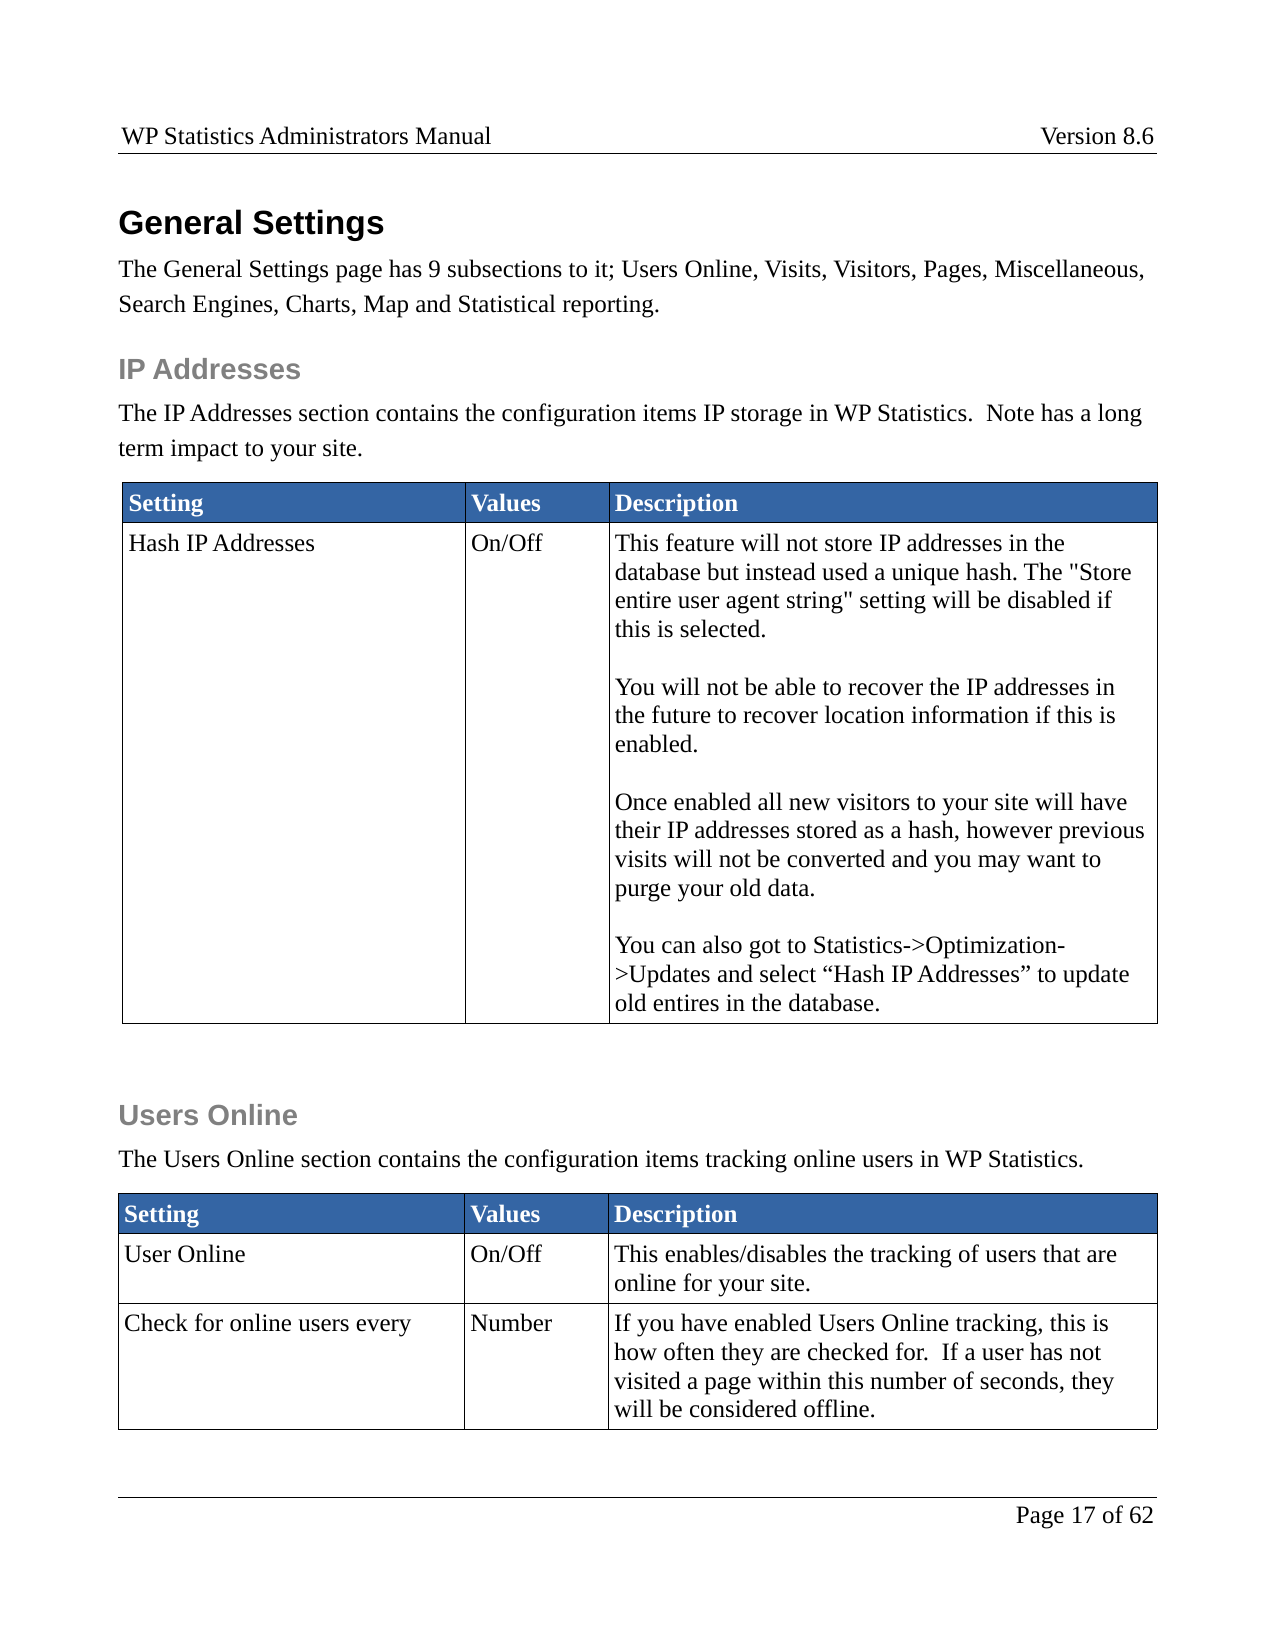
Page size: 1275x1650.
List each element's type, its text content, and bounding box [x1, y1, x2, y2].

table_header Values [466, 483, 609, 522]
text The General Settings page has 9 subsections to it; Users Online, Visits, Visitors, Pages, Miscellaneous, Search Engines, Charts, Map and Statistical reporting. [118, 254, 1157, 317]
table_cell Number [465, 1304, 608, 1429]
subtitle IP Addresses [118, 352, 1157, 386]
table_cell Check for online users every [119, 1304, 464, 1429]
table_cell If you have enabled Users Online tracking, this is how often they are checked for. If a user has not visited a page within this number of seconds, they will be considered offline. [609, 1304, 1157, 1429]
table_cell On/Off [466, 523, 609, 1023]
table_cell On/Off [465, 1234, 608, 1302]
table_header Description [609, 1194, 1157, 1233]
subtitle Users Online [118, 1098, 1157, 1131]
text The Users Online section contains the configuration items tracking online users in WP Statistics. [118, 1144, 1157, 1173]
table_header Values [465, 1194, 608, 1233]
table_cell This enables/disables the tracking of users that are online for your site. [609, 1234, 1157, 1302]
table_cell This feature will not store IP addresses in the database but instead used a unique hash. The "Store entire user agent string" setting will be disabled if this is selected. You will not be able to recover the IP addresses in the future to recover location information if this is enabled. Once enabled all new visitors to your site will have their IP addresses stored as a hash, however previous visits will not be converted and you may want to purge your old data. You can also got to Statistics->Optimization->Updates and select “Hash IP Addresses” to update old entires in the database. [610, 523, 1157, 1023]
subtitle General Settings [118, 203, 1157, 242]
table_cell User Online [119, 1234, 464, 1302]
table_header Setting [119, 1194, 464, 1233]
table_header Setting [123, 483, 465, 522]
table_header Description [610, 483, 1157, 522]
text The IP Addresses section contains the configuration items IP storage in WP Statistics. Note has a long term impact to your site. [118, 398, 1157, 462]
table_cell Hash IP Addresses [123, 523, 465, 1023]
